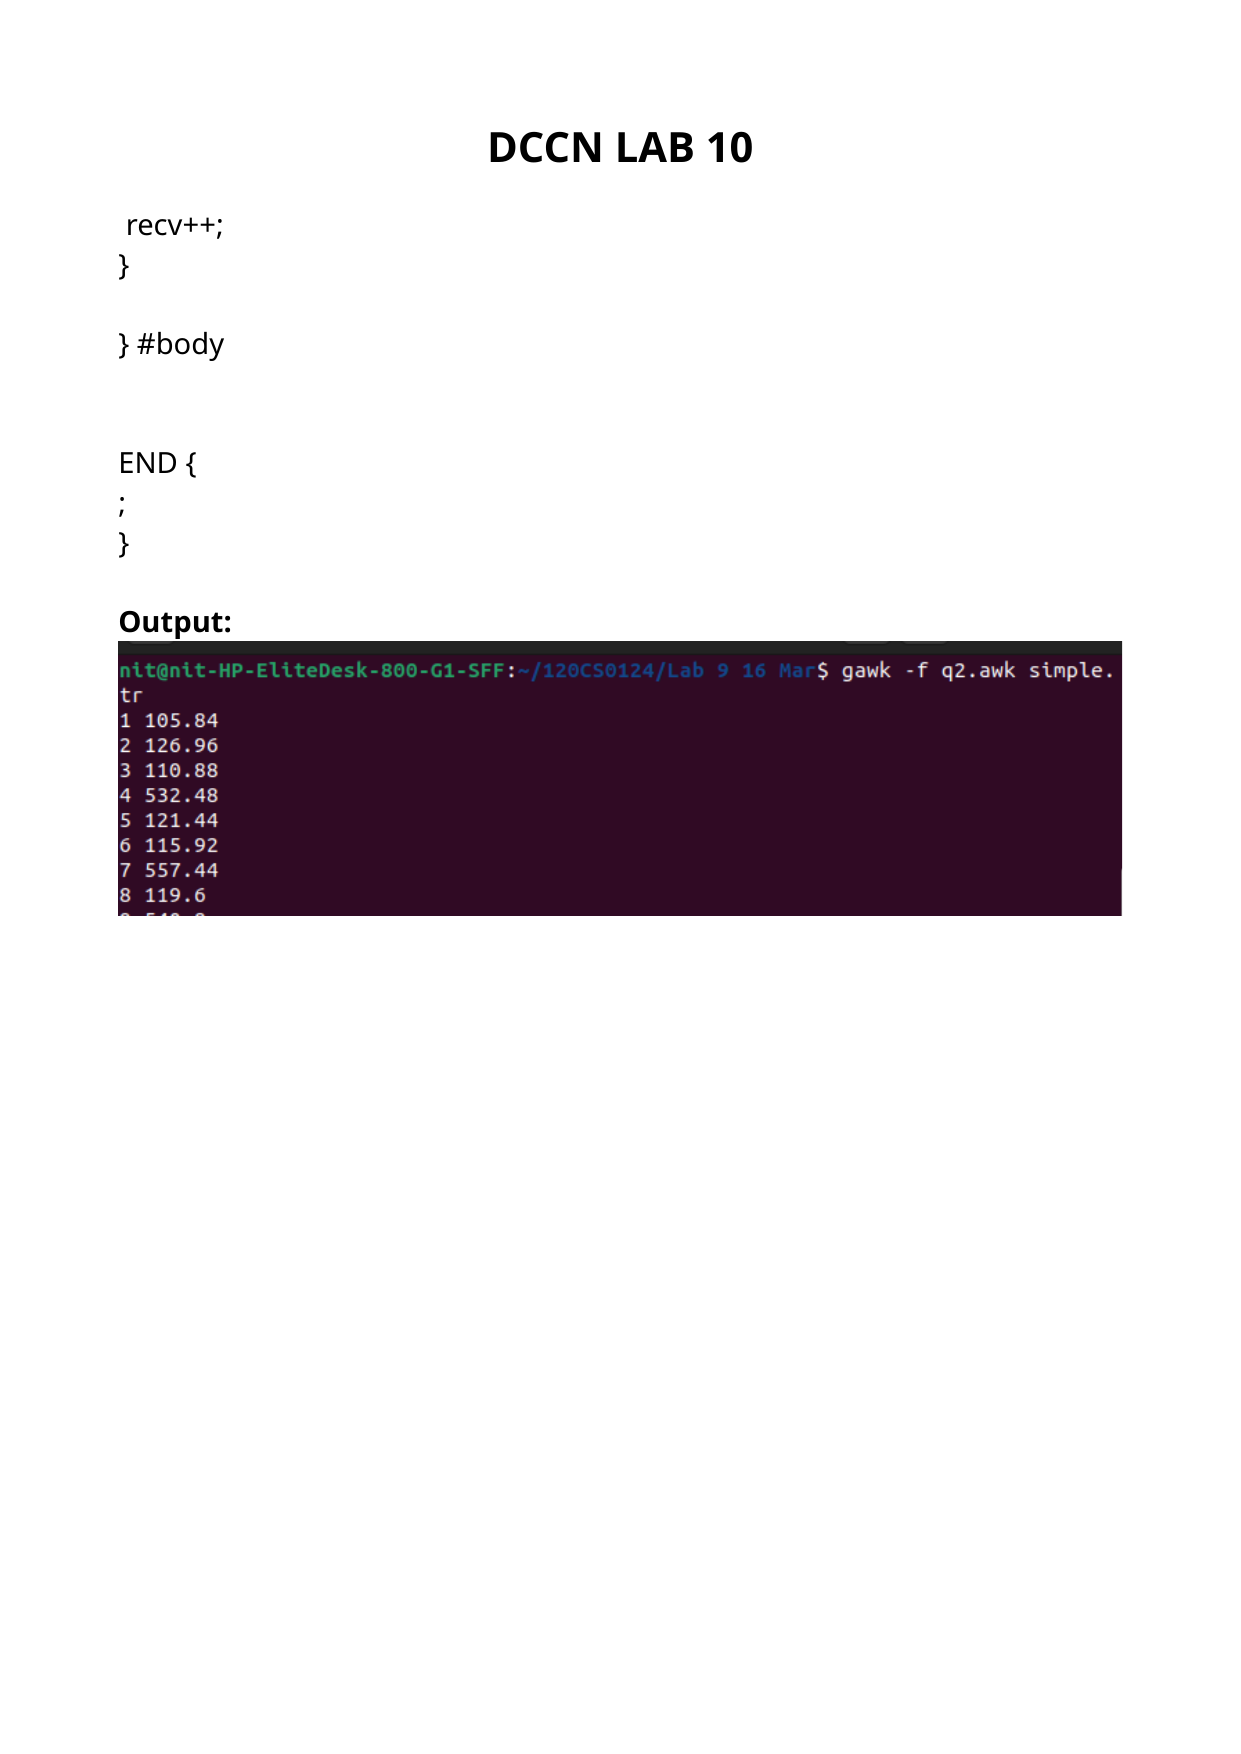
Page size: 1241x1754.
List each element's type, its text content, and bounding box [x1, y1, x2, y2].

text ; [118, 482, 1122, 522]
text } #body [118, 323, 1122, 363]
text END { [118, 442, 1122, 482]
text } [118, 522, 1122, 562]
text } [118, 244, 1122, 284]
text Output: [118, 601, 1122, 641]
picture [118, 641, 1123, 916]
text recv++; [118, 204, 1122, 244]
